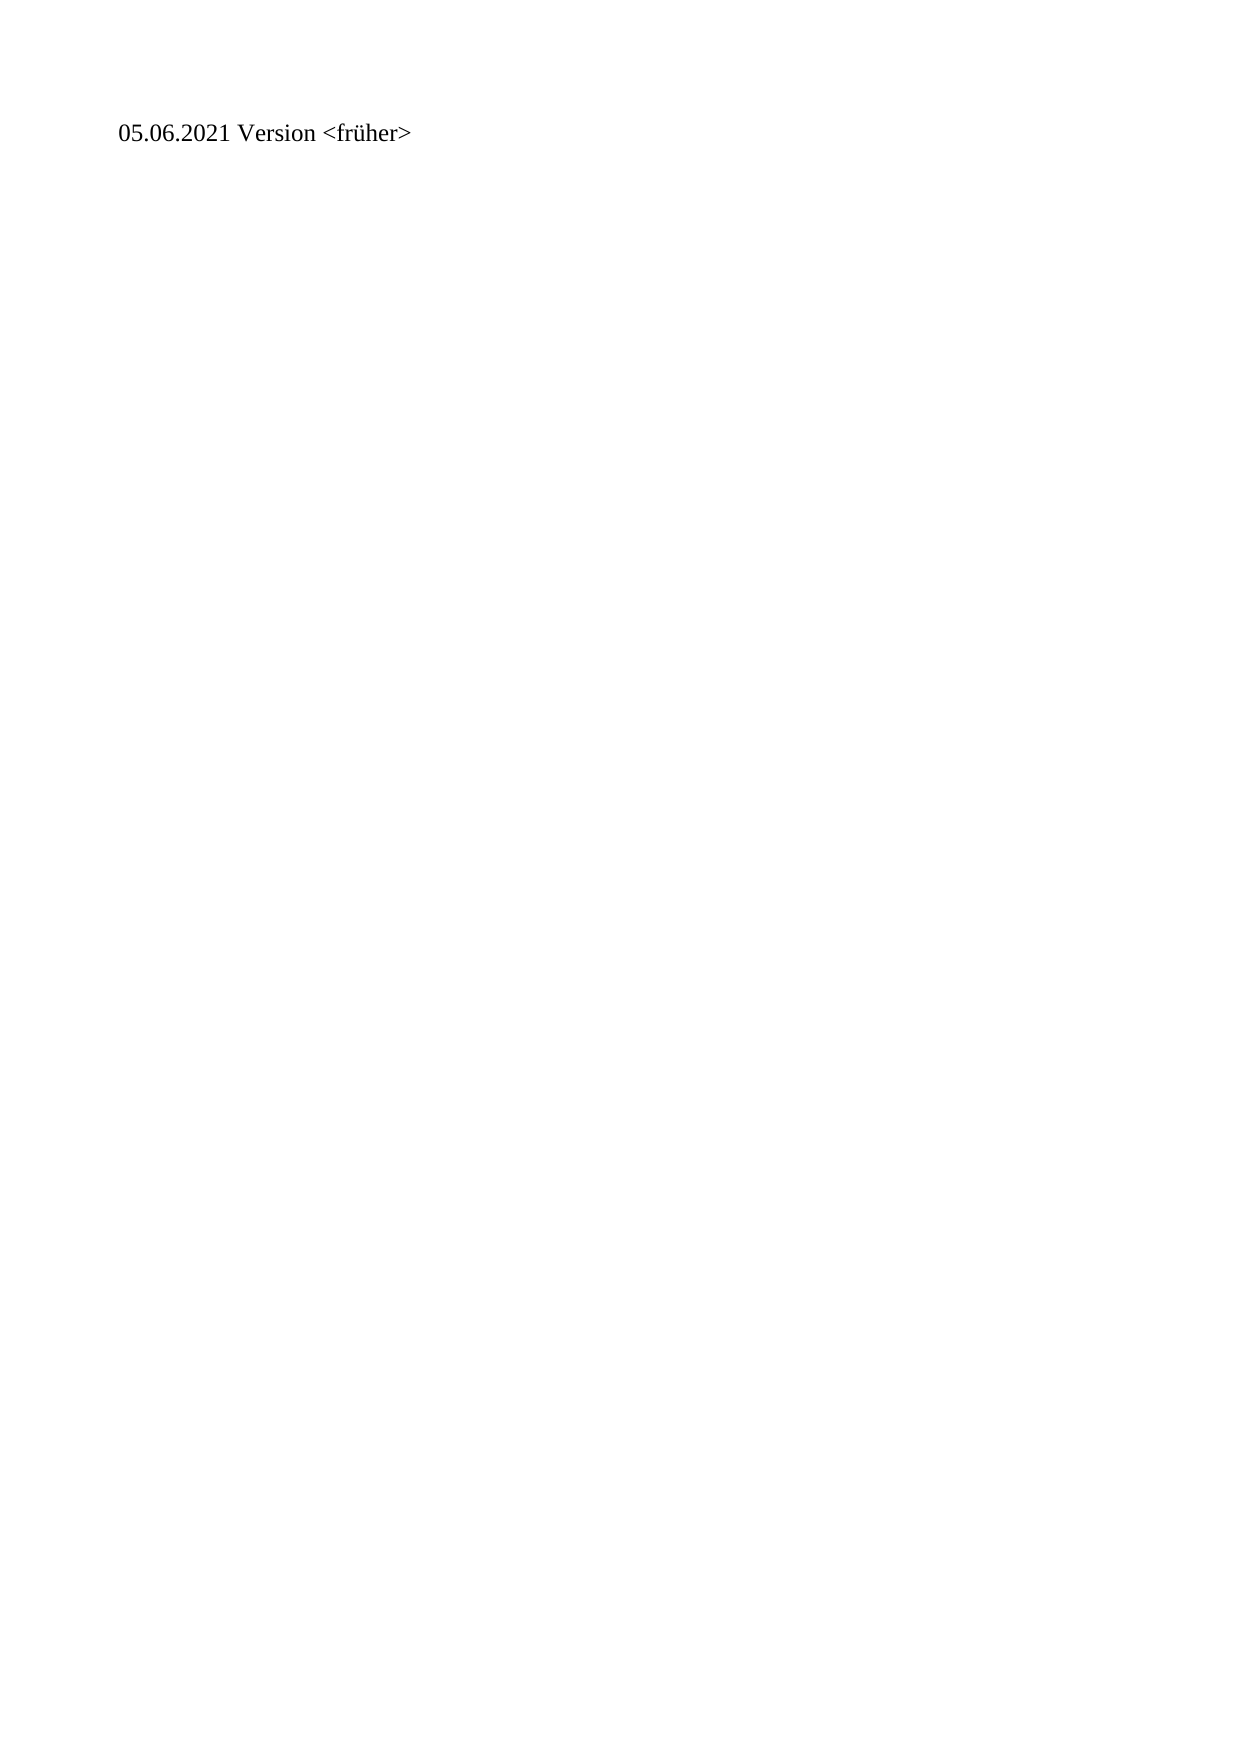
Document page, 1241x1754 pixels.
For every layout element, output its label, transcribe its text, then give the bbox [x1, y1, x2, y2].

text 05.06.2021 Version <früher> [118, 118, 1122, 147]
